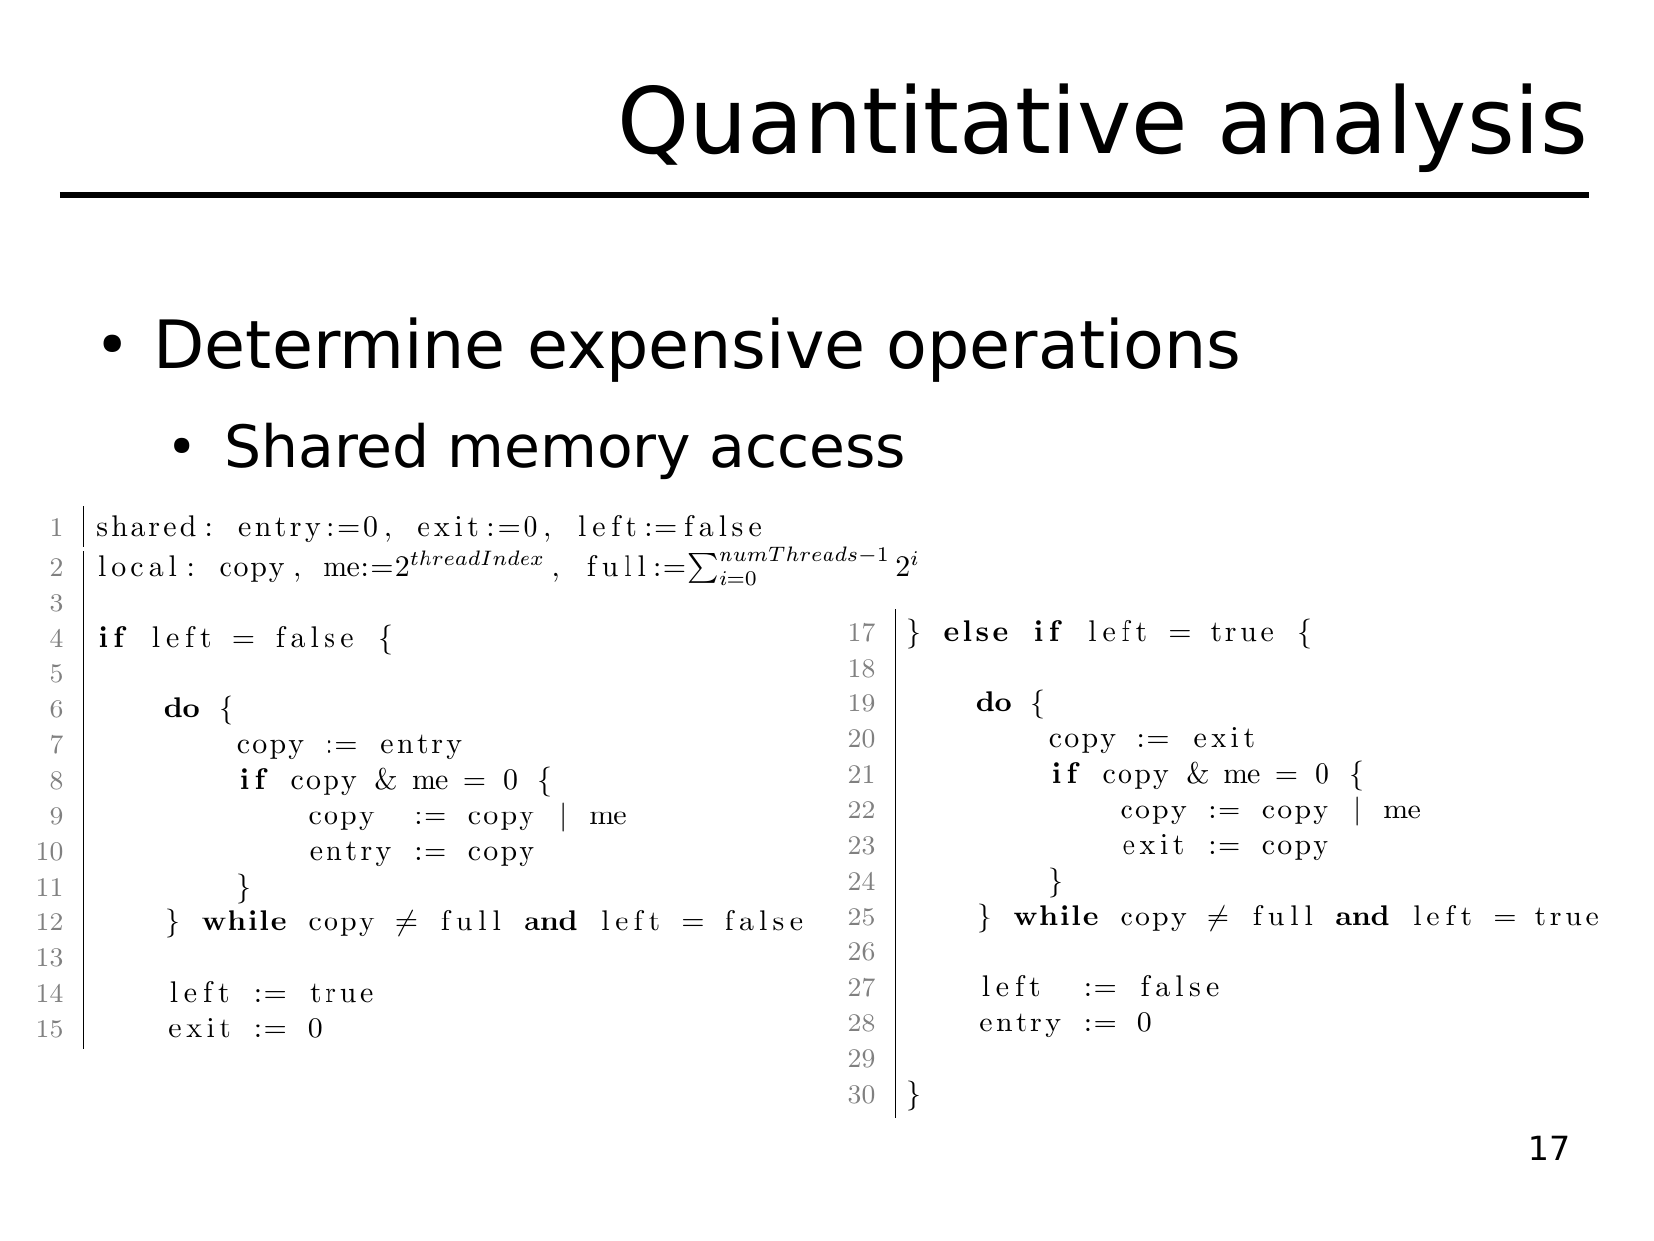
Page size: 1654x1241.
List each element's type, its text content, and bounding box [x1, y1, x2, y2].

list Determine expensive operations Shared memory access [82, 306, 1571, 1111]
picture [30, 494, 1623, 1131]
title Quantitative analysis [101, 17, 1590, 226]
